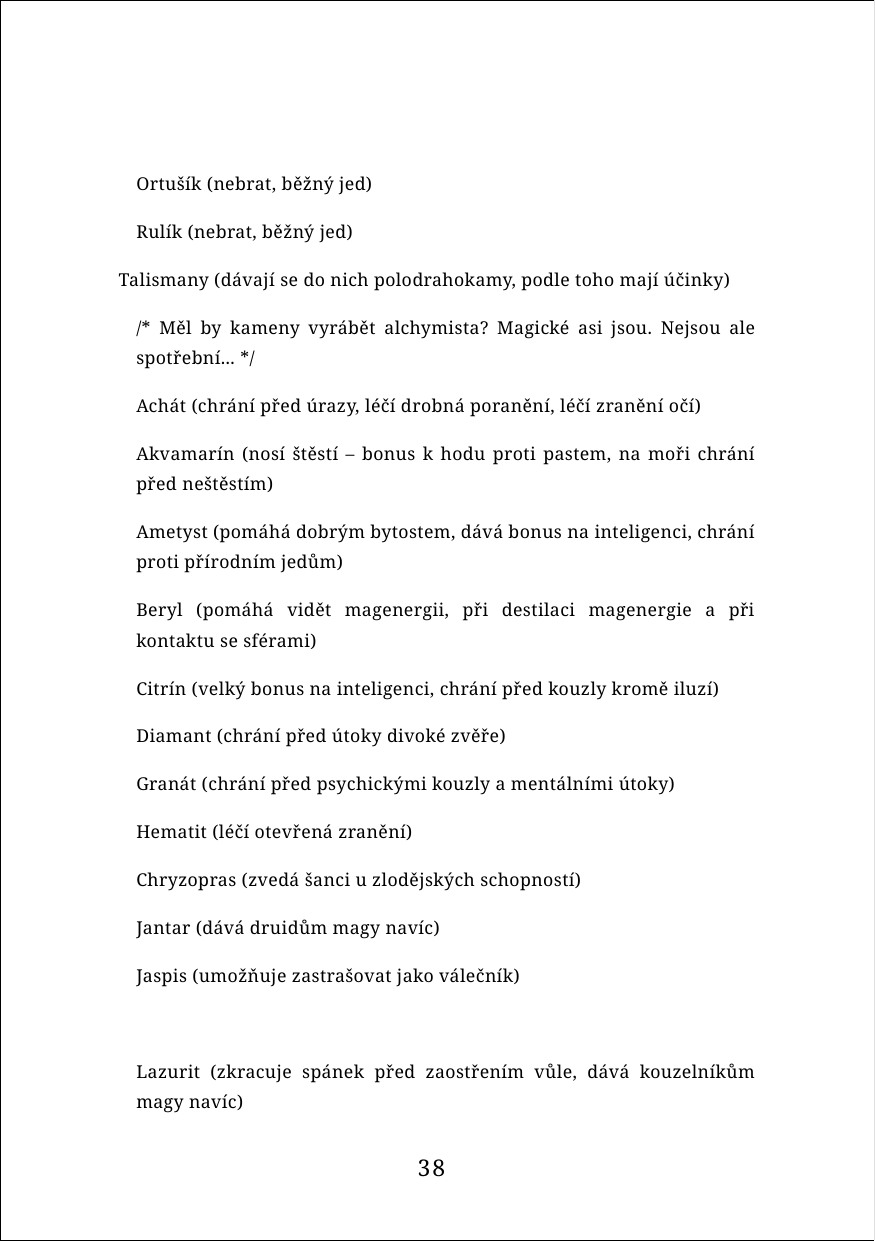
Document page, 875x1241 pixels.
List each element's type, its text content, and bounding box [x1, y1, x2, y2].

text Talismany (dávají se do nich polodrahokamy, podle toho mají účinky) [118, 268, 756, 292]
text Ortušík (nebrat, běžný jed) [136, 172, 756, 196]
text Jaspis (umožňuje zastrašovat jako válečník) [136, 963, 756, 988]
text Achát (chrání před úrazy, léčí drobná poranění, léčí zranění očí) [136, 394, 756, 418]
text Citrín (velký bonus na inteligenci, chrání před kouzly kromě iluzí) [136, 676, 756, 700]
text Jantar (dává druidům magy navíc) [136, 916, 756, 940]
text Chryzopras (zvedá šanci u zlodějských schopností) [136, 868, 756, 892]
text Diamant (chrání před útoky divoké zvěře) [136, 724, 756, 748]
text Lazurit (zkracuje spánek před zaostřením vůle, dává kouzelníkům magy navíc) [136, 1059, 756, 1114]
text Akvamarín (nosí štěstí – bonus k hodu proti pastem, na moři chrání před neštěstím) [136, 442, 756, 496]
text Ametyst (pomáhá dobrým bytostem, dává bonus na inteligenci, chrání proti přírodním jedům) [136, 520, 756, 574]
text /* Měl by kameny vyrábět alchymista? Magické asi jsou. Nejsou ale spotřební... */ [136, 316, 756, 370]
text Granát (chrání před psychickými kouzly a mentálními útoky) [136, 772, 756, 796]
text Hematit (léčí otevřená zranění) [136, 820, 756, 844]
text Beryl (pomáhá vidět magenergii, při destilaci magenergie a při kontaktu se sférami) [136, 598, 756, 652]
text Rulík (nebrat, běžný jed) [136, 220, 756, 244]
